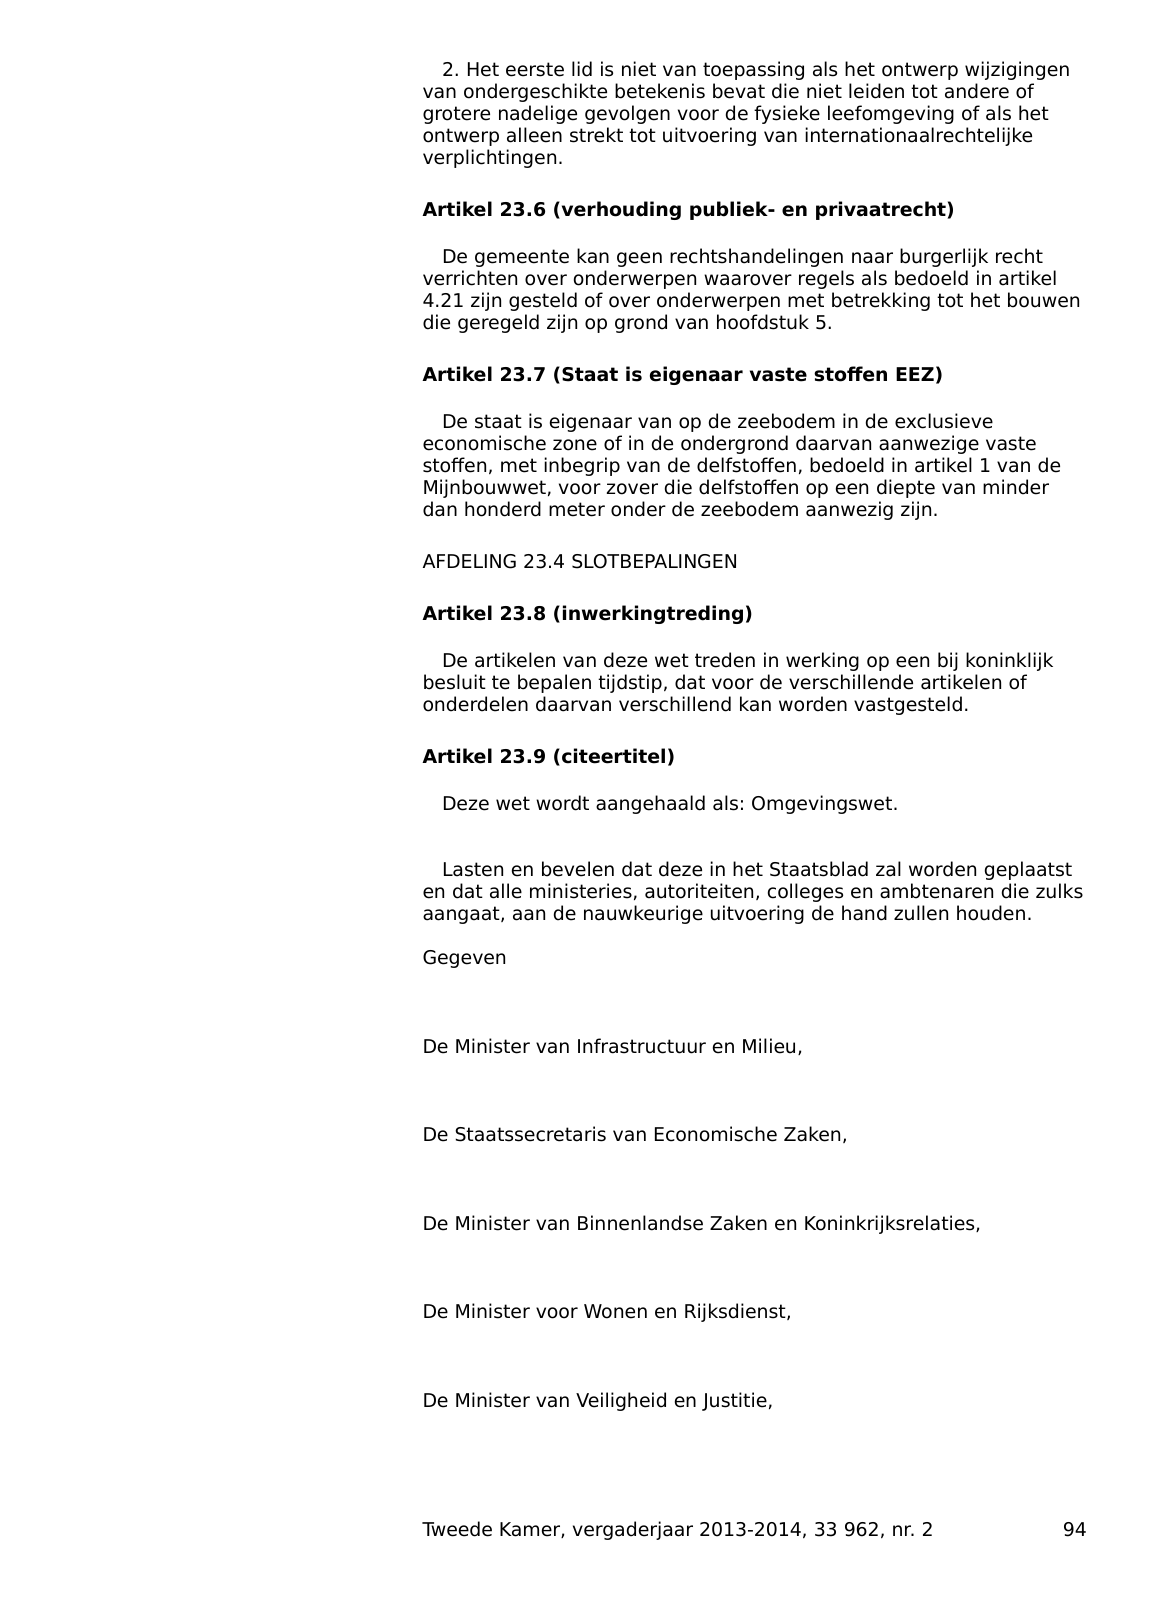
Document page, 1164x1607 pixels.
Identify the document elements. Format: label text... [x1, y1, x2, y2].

subtitle Artikel 23.8 (inwerkingtreding) [422, 603, 1087, 625]
text 2. Het eerste lid is niet van toepassing als het ontwerp wijzigingen van ondergeschikte betekenis bevat die niet leiden tot andere of grotere nadelige gevolgen voor de fysieke leefomgeving of als het ontwerp alleen strekt tot uitvoering van internationaalrechtelijke verplichtingen. [422, 59, 1087, 169]
text Deze wet wordt aangehaald als: Omgevingswet. [422, 793, 1087, 814]
subtitle Artikel 23.9 (citeertitel) [422, 746, 1087, 768]
text Gegeven [422, 947, 1087, 969]
text Lasten en bevelen dat deze in het Staatsblad zal worden geplaatst en dat alle ministeries, autoriteiten, colleges en ambtenaren die zulks aangaat, aan de nauwkeurige uitvoering de hand zullen houden. [422, 859, 1087, 925]
text De Minister van Infrastructuur en Milieu, [422, 1036, 1087, 1058]
text De Minister van Binnenlandse Zaken en Koninkrijksrelaties, [422, 1213, 1087, 1235]
subtitle Artikel 23.6 (verhouding publiek- en privaatrecht) [422, 199, 1087, 221]
text De Minister van Veiligheid en Justitie, [422, 1390, 1087, 1412]
subtitle AFDELING 23.4 SLOTBEPALINGEN [422, 551, 1087, 573]
text De Minister voor Wonen en Rijksdienst, [422, 1301, 1087, 1323]
text De gemeente kan geen rechtshandelingen naar burgerlijk recht verrichten over onderwerpen waarover regels als bedoeld in artikel 4.21 zijn gesteld of over onderwerpen met betrekking tot het bouwen die geregeld zijn op grond van hoofdstuk 5. [422, 246, 1087, 334]
subtitle Artikel 23.7 (Staat is eigenaar vaste stoffen EEZ) [422, 364, 1087, 386]
text De Staatssecretaris van Economische Zaken, [422, 1124, 1087, 1146]
text De artikelen van deze wet treden in werking op een bij koninklijk besluit te bepalen tijdstip, dat voor de verschillende artikelen of onderdelen daarvan verschillend kan worden vastgesteld. [422, 650, 1087, 716]
text De staat is eigenaar van op de zeebodem in de exclusieve economische zone of in de ondergrond daarvan aanwezige vaste stoffen, met inbegrip van de delfstoffen, bedoeld in artikel 1 van de Mijnbouwwet, voor zover die delfstoffen op een diepte van minder dan honderd meter onder de zeebodem aanwezig zijn. [422, 411, 1087, 521]
